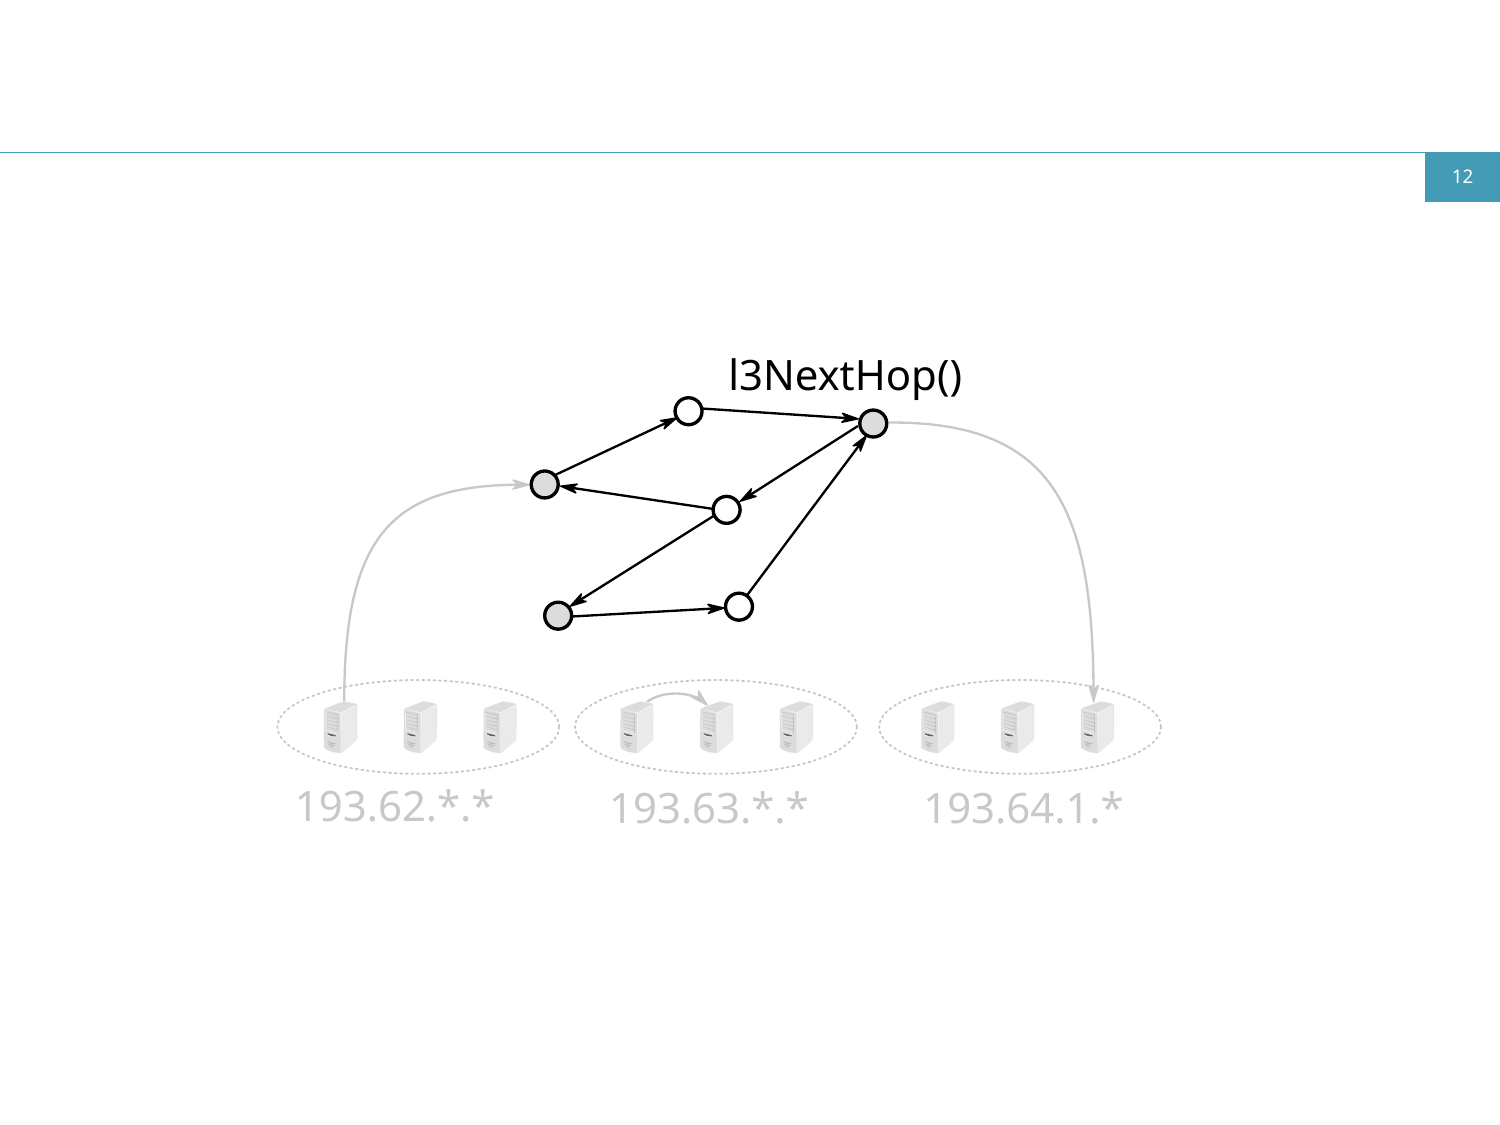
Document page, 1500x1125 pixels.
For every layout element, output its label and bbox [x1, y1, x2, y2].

picture [271, 348, 1171, 826]
